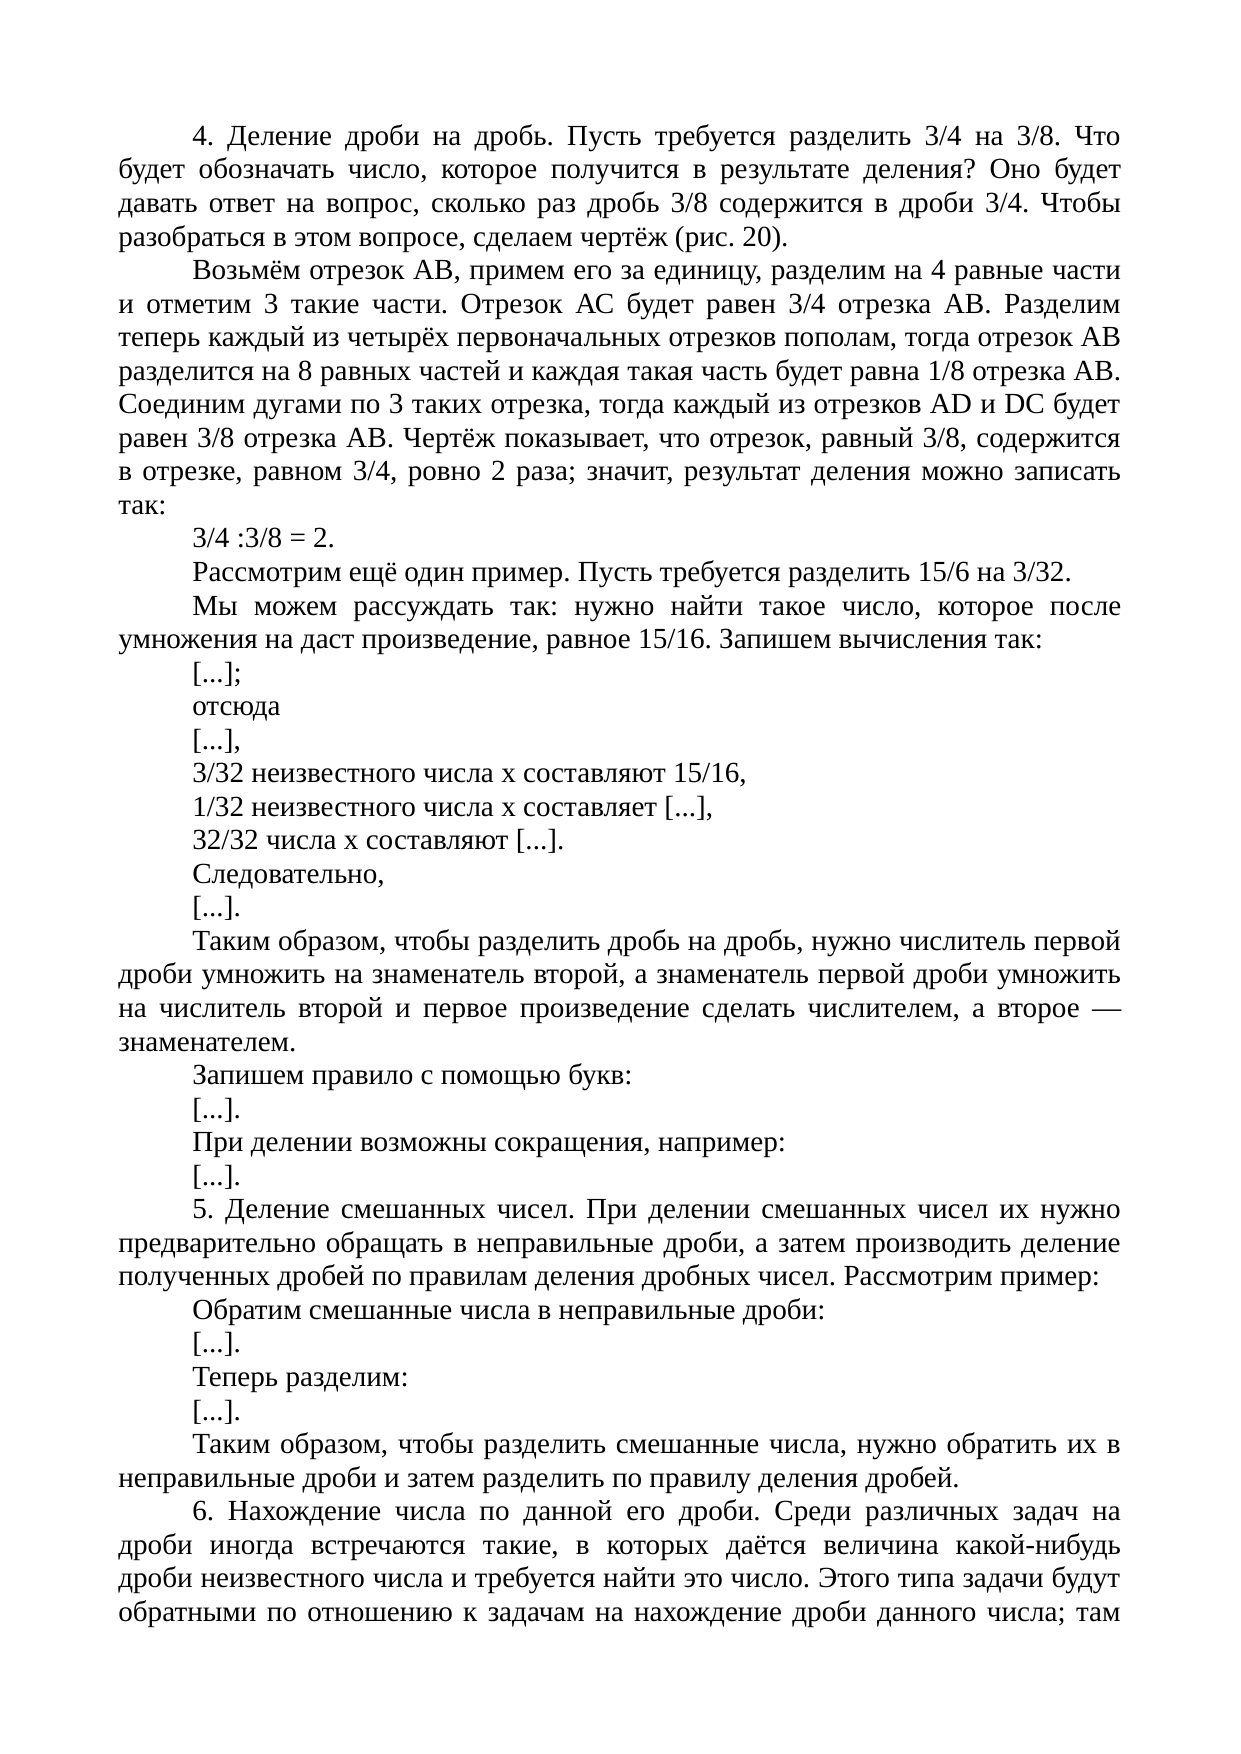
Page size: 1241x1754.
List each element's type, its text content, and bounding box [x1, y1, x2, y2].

text 3/4 :3/8 = 2. [118, 521, 1122, 554]
text Рассмотрим ещё один пример. Пусть требуется разделить 15/6 на 3/32. [118, 554, 1122, 588]
text 3/32 неизвестного числа х составляют 15/16, [118, 755, 1122, 789]
text При делении возможны сокращения, например: [118, 1124, 1122, 1158]
text 32/32 числа х составляют [...]. [118, 822, 1122, 856]
text Мы можем рассуждать так: нужно найти такое число, которое после умножения на даст произведение, равное 15/16. Запишем вычисления так: [118, 588, 1122, 655]
text Возьмём отрезок АВ, примем его за единицу, разделим на 4 равные части и отметим 3 такие части. Отрезок АС будет равен 3/4 отрезка АВ. Разделим теперь каждый из четырёх первоначальных отрезков пополам, тогда отрезок АВ разделится на 8 равных частей и каждая такая часть будет равна 1/8 отрезка АВ. Соединим дугами по 3 таких отрезка, тогда каждый из отрезков AD и DC будет равен 3/8 отрезка АВ. Чертёж показывает, что отрезок, равный 3/8, содержится в отрезке, равном 3/4, ровно 2 раза; значит, результат деления можно записать так: [118, 252, 1122, 521]
text 5. Деление смешанных чисел. При делении смешанных чисел их нужно предварительно обращать в неправильные дроби, а затем производить деление полученных дробей по правилам деления дробных чисел. Рассмотрим пример: [118, 1191, 1122, 1292]
text Теперь разделим: [118, 1359, 1122, 1393]
text [...]. [118, 1091, 1122, 1124]
text отсюда [118, 688, 1122, 722]
text [...]; [118, 655, 1122, 688]
text Следовательно, [118, 856, 1122, 889]
text 6. Нахождение числа по данной его дроби. Среди различных задач на дроби иногда встречаются такие, в которых даётся величина какой-нибудь дроби неизвестного числа и требуется найти это число. Этого типа задачи будут обратными по отношению к задачам на нахождение дроби данного числа; там [118, 1493, 1122, 1627]
text [...]. [118, 1393, 1122, 1426]
text Таким образом, чтобы разделить смешанные числа, нужно обратить их в неправильные дроби и затем разделить по правилу деления дробей. [118, 1426, 1122, 1493]
text Обратим смешанные числа в неправильные дроби: [118, 1292, 1122, 1326]
text 4. Деление дроби на дробь. Пусть требуется разделить 3/4 на 3/8. Что будет обозначать число, которое получится в результате деления? Оно будет давать ответ на вопрос, сколько раз дробь 3/8 содержится в дроби 3/4. Чтобы разобраться в этом вопросе, сделаем чертёж (рис. 20). [118, 118, 1122, 252]
text [...]. [118, 1326, 1122, 1359]
text Таким образом, чтобы разделить дробь на дробь, нужно числитель первой дроби умножить на знаменатель второй, а знаменатель первой дроби умножить на числитель второй и первое произведение сделать числителем, а второе — знаменателем. [118, 923, 1122, 1057]
text [...], [118, 722, 1122, 755]
text [...]. [118, 889, 1122, 923]
text 1/32 неизвестного числа х составляет [...], [118, 789, 1122, 822]
text Запишем правило с помощью букв: [118, 1057, 1122, 1091]
text [...]. [118, 1158, 1122, 1191]
